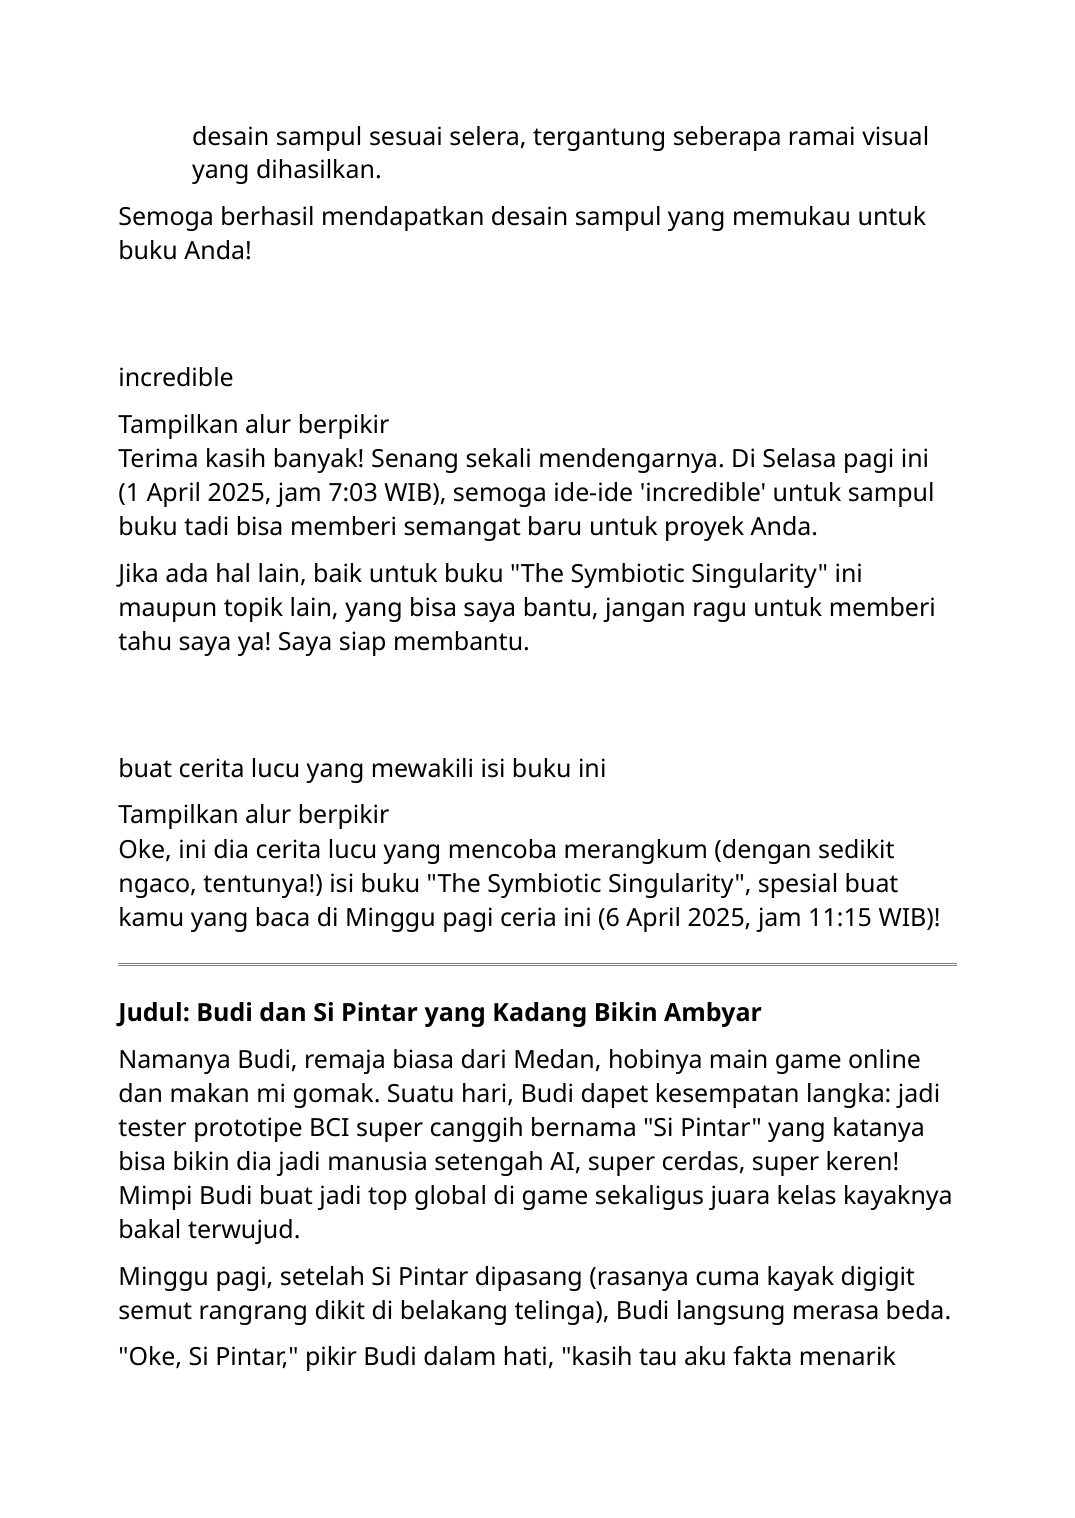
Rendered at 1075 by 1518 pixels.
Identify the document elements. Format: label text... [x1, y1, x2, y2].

text buat cerita lucu yang mewakili isi buku ini [118, 751, 957, 785]
list desain sampul sesuai selera, tergantung seberapa ramai visual yang dihasilkan. [162, 118, 957, 186]
text Tampilkan alur berpikir [118, 407, 957, 441]
text incredible [118, 360, 957, 394]
text Terima kasih banyak! Senang sekali mendengarnya. Di Selasa pagi ini (1 April 2025, jam 7:03 WIB), semoga ide-ide 'incredible' untuk sampul buku tadi bisa memberi semangat baru untuk proyek Anda. [118, 441, 957, 543]
text Jika ada hal lain, baik untuk buku "The Symbiotic Singularity" ini maupun topik lain, yang bisa saya bantu, jangan ragu untuk memberi tahu saya ya! Saya siap membantu. [118, 555, 957, 657]
text Namanya Budi, remaja biasa dari Medan, hobinya main game online dan makan mi gomak. Suatu hari, Budi dapet kesempatan langka: jadi tester prototipe BCI super canggih bernama "Si Pintar" yang katanya bisa bikin dia jadi manusia setengah AI, super cerdas, super keren! Mimpi Budi buat jadi top global di game sekaligus juara kelas kayaknya bakal terwujud. [118, 1041, 957, 1246]
text Judul: Budi dan Si Pintar yang Kadang Bikin Ambyar [118, 995, 957, 1029]
text Oke, ini dia cerita lucu yang mencoba merangkum (dengan sedikit ngaco, tentunya!) isi buku "The Symbiotic Singularity", spesial buat kamu yang baca di Minggu pagi ceria ini (6 April 2025, jam 11:15 WIB)! [118, 831, 957, 933]
text Semoga berhasil mendapatkan desain sampul yang memukau untuk buku Anda! [118, 199, 957, 267]
text "Oke, Si Pintar," pikir Budi dalam hati, "kasih tau aku fakta menarik [118, 1339, 957, 1373]
text Minggu pagi, setelah Si Pintar dipasang (rasanya cuma kayak digigit semut rangrang dikit di belakang telinga), Budi langsung merasa beda. [118, 1258, 957, 1326]
text Tampilkan alur berpikir [118, 797, 957, 831]
